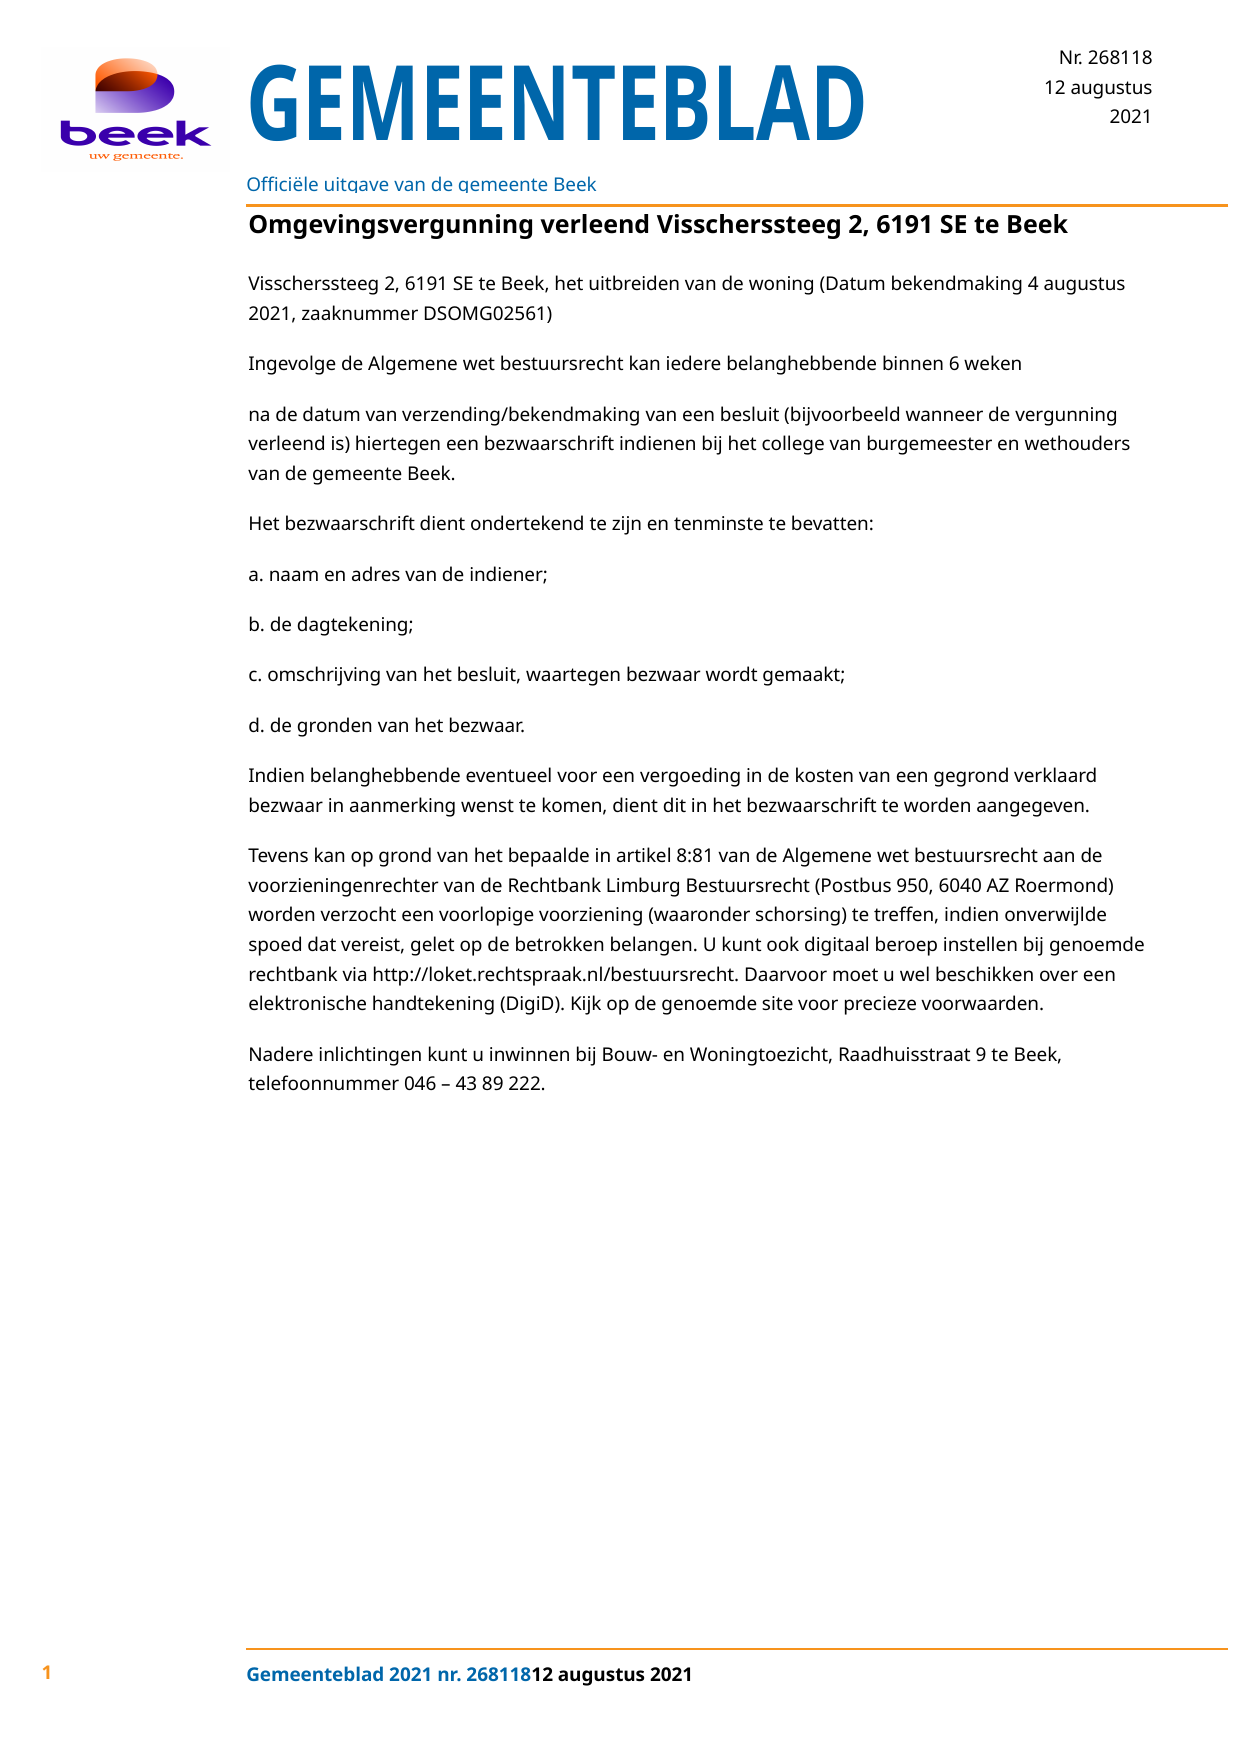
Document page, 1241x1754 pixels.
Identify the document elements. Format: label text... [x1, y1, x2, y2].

picture [41, 47, 231, 172]
text c. omschrijving van het besluit, waartegen bezwaar wordt gemaakt; [248, 662, 1152, 687]
text Tevens kan op grond van het bepaalde in artikel 8:81 van de Algemene wet bestuursrecht aan de voorzieningenrechter van de Rechtbank Limburg Bestuursrecht (Postbus 950, 6040 AZ Roermond) worden verzocht een voorlopige voorziening (waaronder schorsing) te treffen, indien onverwijlde spoed dat vereist, gelet op de betrokken belangen. U kunt ook digitaal beroep instellen bij genoemde rechtbank via http://loket.rechtspraak.nl/bestuursrecht. Daarvoor moet u wel beschikken over een elektronische handtekening (DigiD). Kijk op de genoemde site voor precieze voorwaarden. [248, 842, 1152, 1016]
text a. naam en adres van de indiener; [248, 561, 1152, 586]
text Indien belanghebbende eventueel voor een vergoeding in de kosten van een gegrond verklaard bezwaar in aanmerking wenst te komen, dient dit in het bezwaarschrift te worden aangegeven. [248, 762, 1152, 818]
text b. de dagtekening; [248, 611, 1152, 637]
text na de datum van verzending/bekendmaking van een besluit (bijvoorbeeld wanneer de vergunning verleend is) hiertegen een bezwaarschrift indienen bij het college van burgemeester en wethouders van de gemeente Beek. [248, 401, 1152, 486]
text d. de gronden van het bezwaar. [248, 712, 1152, 738]
text Visscherssteeg 2, 6191 SE te Beek, het uitbreiden van de woning (Datum bekendmaking 4 augustus 2021, zaaknummer DSOMG02561) [248, 270, 1152, 326]
text Nadere inlichtingen kunt u inwinnen bij Bouw- en Woningtoezicht, Raadhuisstraat 9 te Beek, telefoonnummer 046 – 43 89 222. [248, 1041, 1152, 1096]
text Ingevolge de Algemene wet bestuursrecht kan iedere belanghebbende binnen 6 weken [248, 350, 1152, 376]
text Omgevingsvergunning verleend Visscherssteeg 2, 6191 SE te Beek [248, 207, 1152, 241]
text Het bezwaarschrift dient ondertekend te zijn en tenminste te bevatten: [248, 510, 1152, 536]
